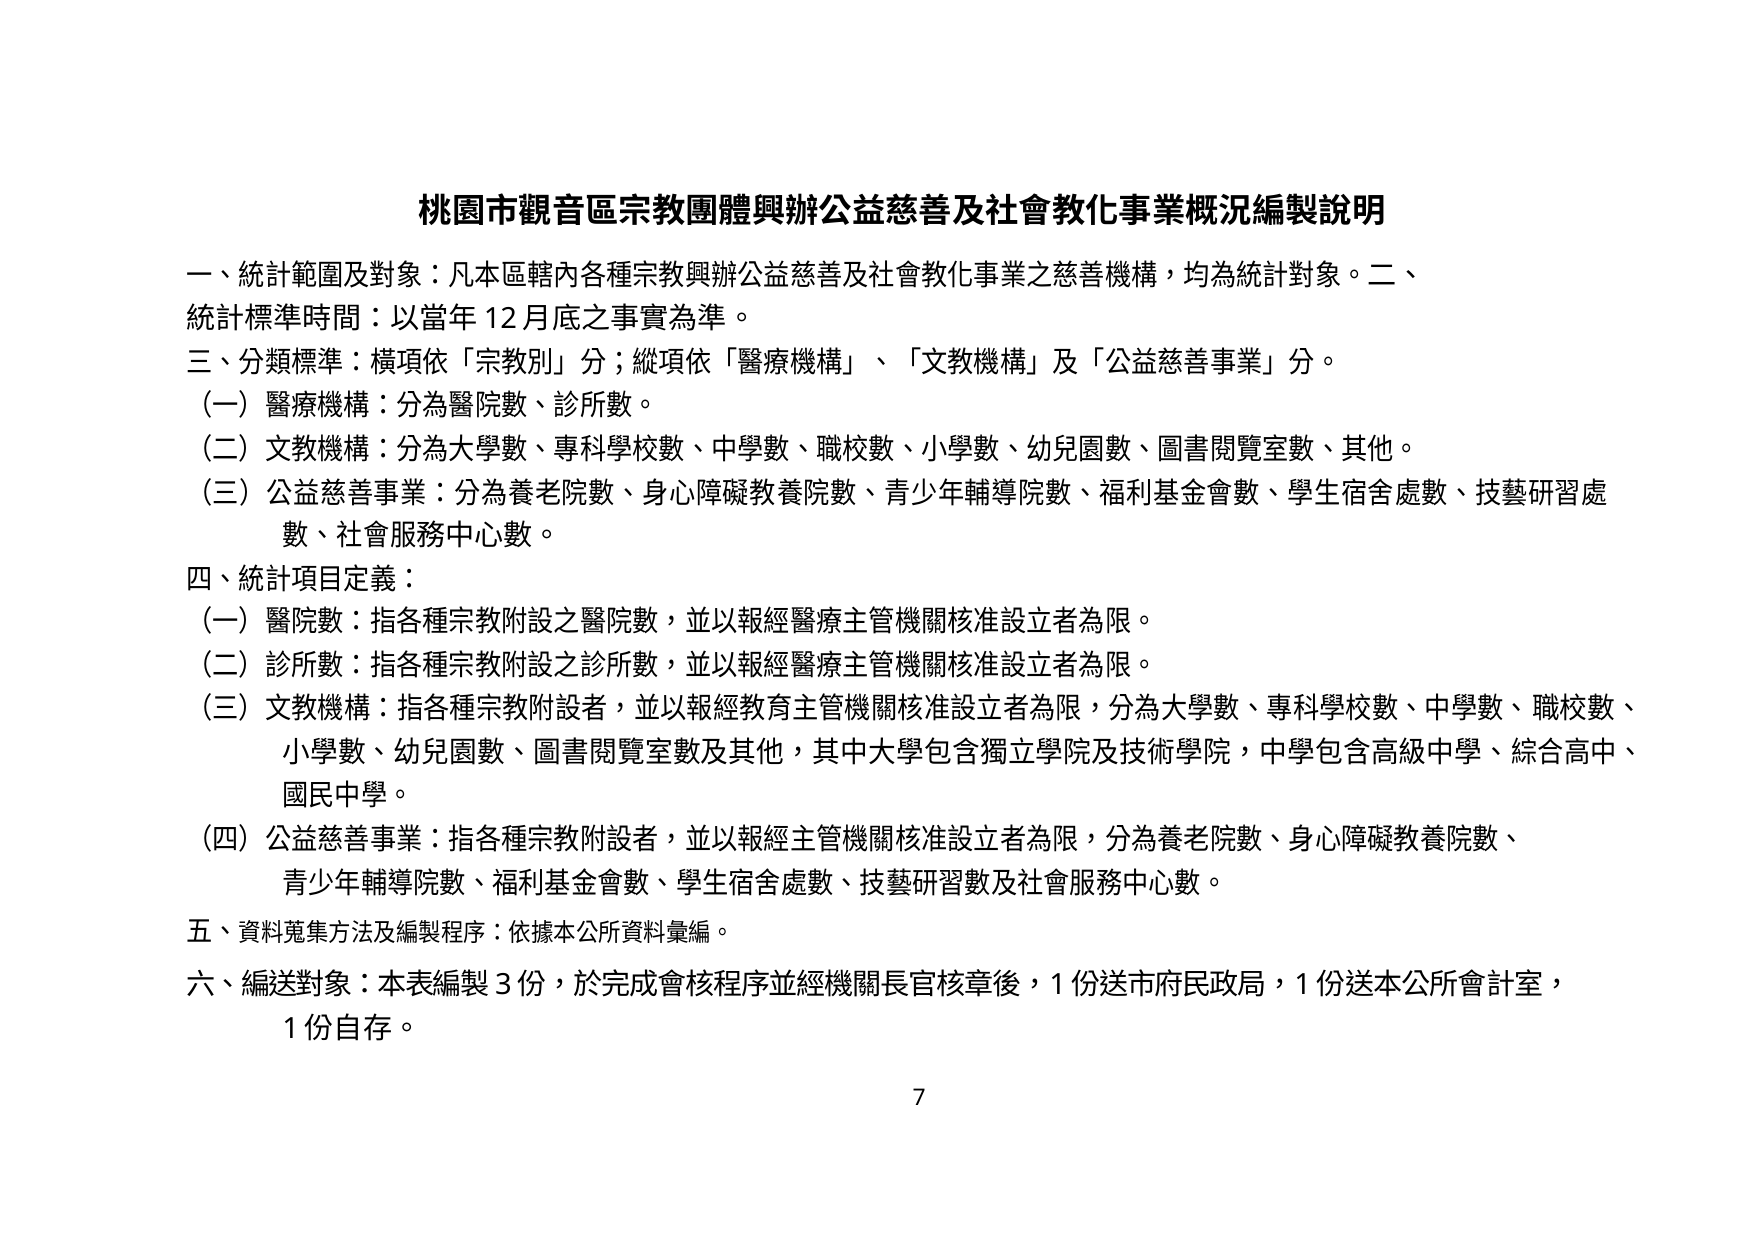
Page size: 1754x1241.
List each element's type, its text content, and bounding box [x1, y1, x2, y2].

subtitle 三、分類標準：橫項依「宗教別」分；縱項依「醫療機構」、「文教機構」及「公益慈善事業」分。 [186, 338, 1654, 381]
subtitle （二）文教機構：分為大學數、專科學校數、中學數、職校數、小學數、幼兒園數、圖書閱覽室數、其他。 [186, 426, 1654, 468]
text 桃園市觀音區宗教團體興辦公益慈善及社會教化事業概況編製說明 [416, 183, 1388, 232]
subtitle （一）醫療機構：分為醫院數、診所數。 [186, 382, 1654, 424]
text 五、資料蒐集方法及編製程序：依據本公所資料彙編。 [186, 907, 1654, 949]
subtitle 1份自存。 [282, 1004, 1654, 1047]
subtitle （四）公益慈善事業：指各種宗教附設者，並以報經主管機關核准設立者為限，分為養老院數、身心障礙教養院數、青少年輔導院數、福利基金會數、學生宿舍處數、技藝研習數及社會服務中心數。 [186, 816, 1549, 902]
subtitle 六、編送對象：本表編製3份，於完成會核程序並經機關長官核章後，1份送市府民政局，1份送本公所會計室， [186, 961, 1654, 1003]
subtitle （一）醫院數：指各種宗教附設之醫院數，並以報經醫療主管機關核准設立者為限。 [186, 598, 1654, 640]
subtitle 一、統計範圍及對象：凡本區轄內各種宗教興辦公益慈善及社會教化事業之慈善機構，均為統計對象。二、統計標準時間：以當年12月底之事實為準。 [186, 251, 1436, 337]
subtitle （三）文教機構：指各種宗教附設者，並以報經教育主管機關核准設立者為限，分為大學數、專科學校數、中學數、職校數、小學數、幼兒園數、圖書閱覽室數及其他，其中大學包含獨立學院及技術學院，中學包含高級中學、綜合高中、國民中學。 [186, 684, 1643, 814]
subtitle （三）公益慈善事業：分為養老院數、身心障礙教養院數、青少年輔導院數、福利基金會數、學生宿舍處數、技藝研習處數、社會服務中心數。 [186, 469, 1612, 554]
subtitle 四、統計項目定義： [186, 556, 1612, 598]
subtitle （二）診所數：指各種宗教附設之診所數，並以報經醫療主管機關核准設立者為限。 [186, 641, 1654, 684]
